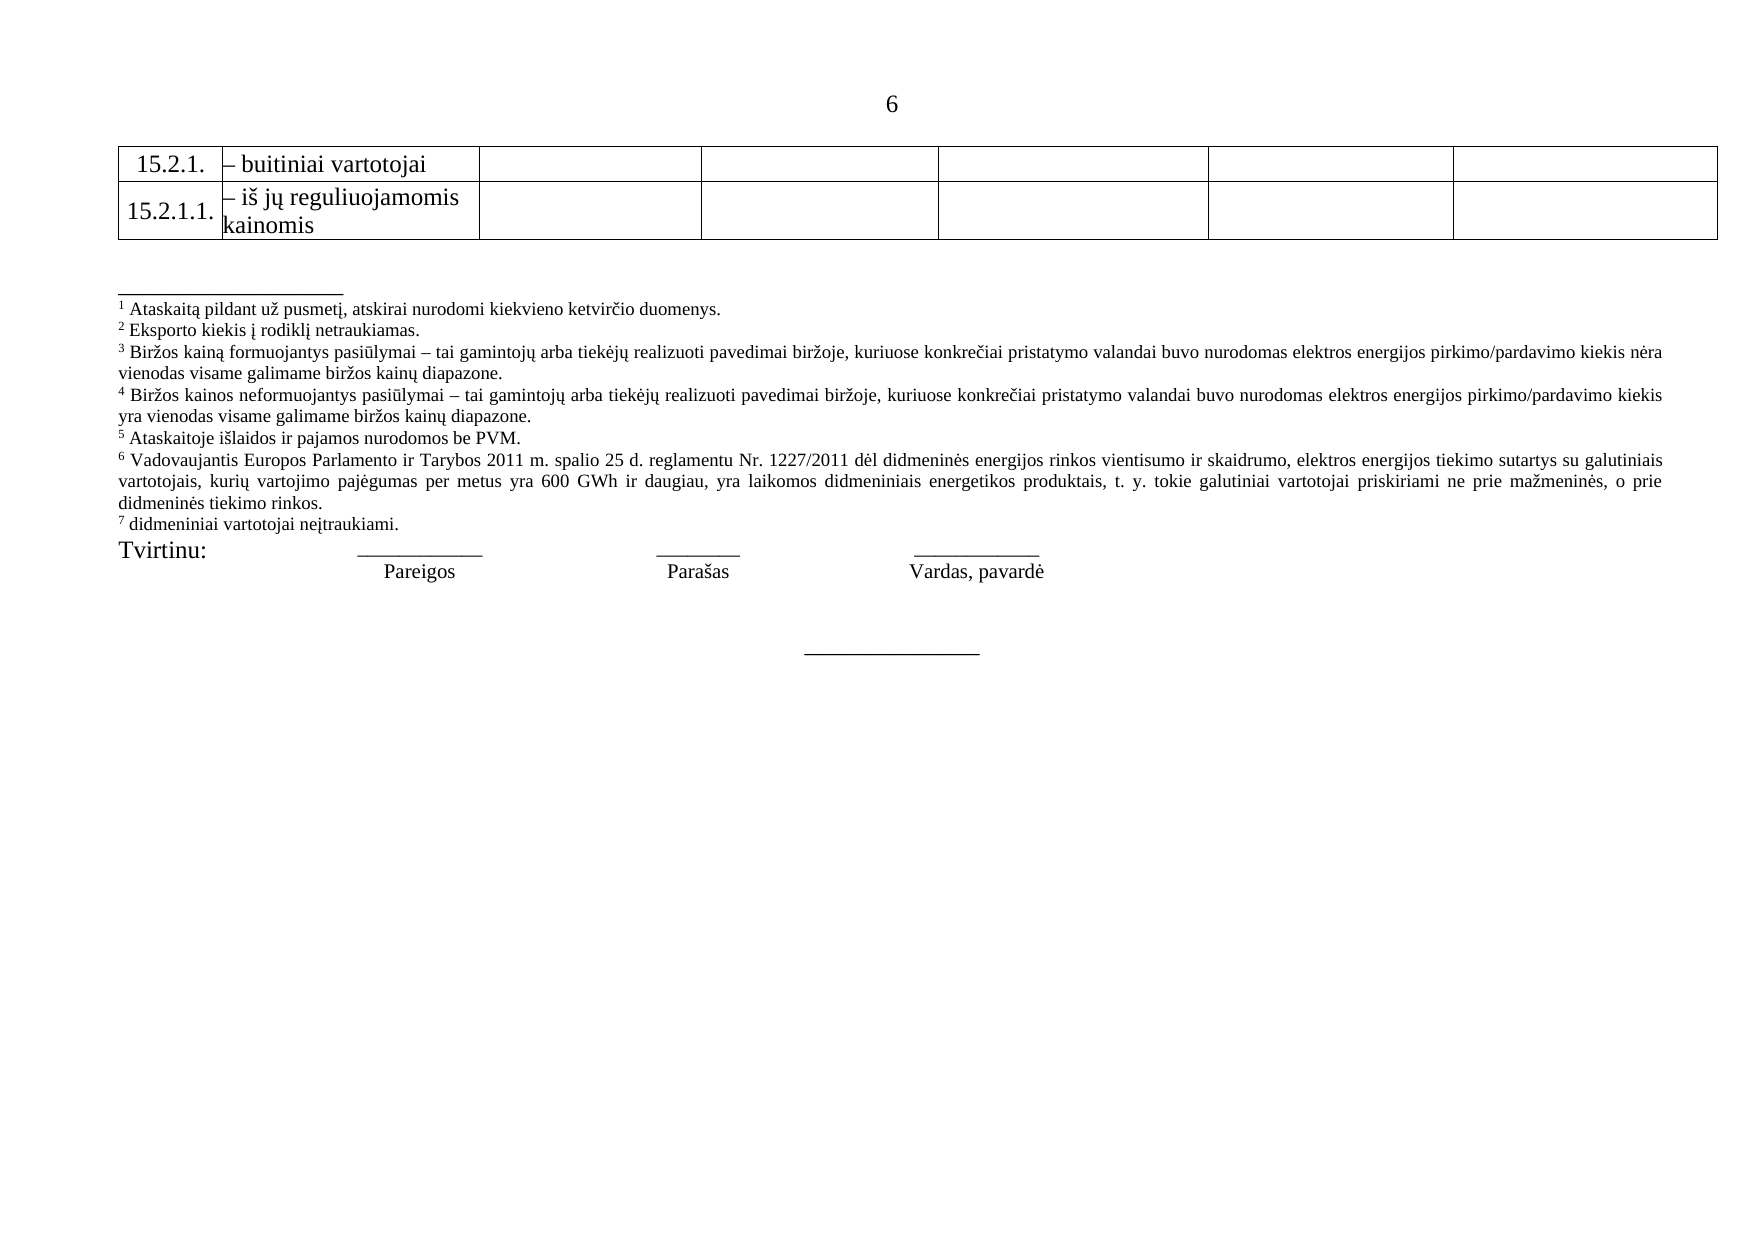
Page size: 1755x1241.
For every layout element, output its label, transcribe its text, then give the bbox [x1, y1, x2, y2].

table_header ____________ Pareigos [274, 535, 565, 601]
table_cell [1454, 147, 1717, 181]
text __________________ [118, 269, 1666, 298]
text 4 Biržos kainos neformuojantys pasiūlymai – tai gamintojų arba tiekėjų realizuoti pavedimai biržoje, kuriuose konkrečiai pristatymo valandai buvo nurodomas elektros energijos pirkimo/pardavimo kiekis yra vienodas visame galimame biržos kainų diapazone. [118, 384, 1666, 427]
table_cell [1209, 182, 1453, 239]
table_cell [939, 147, 1208, 181]
text ______________ [118, 629, 1666, 658]
table_cell [480, 147, 701, 181]
table_header ________ Parašas [565, 535, 831, 601]
table_cell [939, 182, 1208, 239]
table_cell – buitiniai vartotojai [223, 147, 479, 181]
text 3 Biržos kainą formuojantys pasiūlymai – tai gamintojų arba tiekėjų realizuoti pavedimai biržoje, kuriuose konkrečiai pristatymo valandai buvo nurodomas elektros energijos pirkimo/pardavimo kiekis nėra vienodas visame galimame biržos kainų diapazone. [118, 341, 1666, 384]
text 7 didmeniniai vartotojai neįtraukiami. [118, 513, 1666, 535]
table_header ____________ Vardas, pavardė [831, 535, 1122, 601]
table_cell [1454, 182, 1717, 239]
table_header Tvirtinu: [118, 535, 274, 601]
table_cell – iš jų reguliuojamomis kainomis [223, 182, 479, 239]
table_cell 15.2.1.1. [119, 182, 222, 239]
text 1 Ataskaitą pildant už pusmetį, atskirai nurodomi kiekvieno ketvirčio duomenys. [118, 298, 1666, 319]
text 5 Ataskaitoje išlaidos ir pajamos nurodomos be PVM. [118, 427, 1666, 448]
table_cell [702, 147, 938, 181]
table_cell 15.2.1. [119, 147, 222, 181]
text 2 Eksporto kiekis į rodiklį netraukiamas. [118, 319, 1666, 341]
table_cell [1209, 147, 1453, 181]
table_cell [480, 182, 701, 239]
text 6 Vadovaujantis Europos Parlamento ir Tarybos 2011 m. spalio 25 d. reglamentu Nr. 1227/2011 dėl didmeninės energijos rinkos vientisumo ir skaidrumo, elektros energijos tiekimo sutartys su galutiniais vartotojais, kurių vartojimo pajėgumas per metus yra 600 GWh ir daugiau, yra laikomos didmeniniais energetikos produktais, t. y. tokie galutiniai vartotojai priskiriami ne prie mažmeninės, o prie didmeninės tiekimo rinkos. [118, 448, 1666, 513]
table_cell [702, 182, 938, 239]
